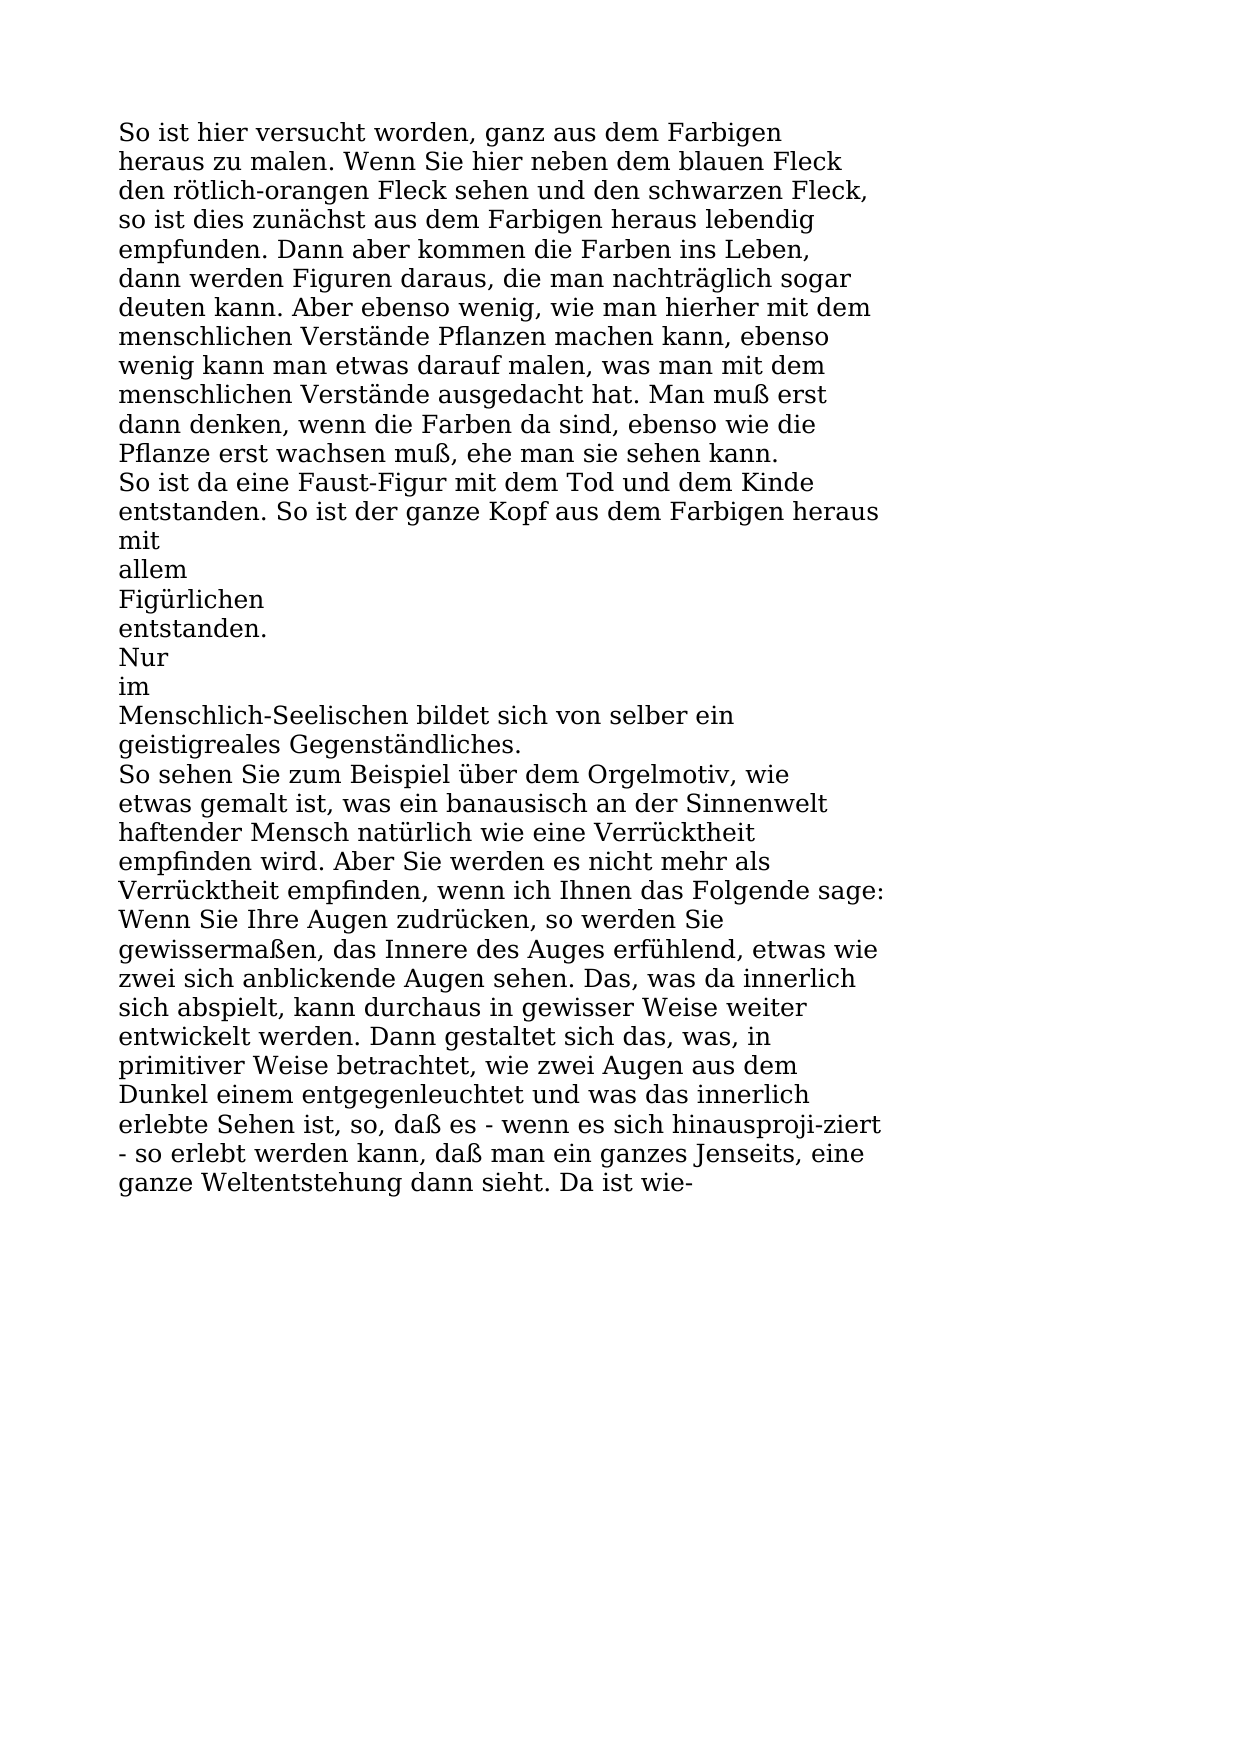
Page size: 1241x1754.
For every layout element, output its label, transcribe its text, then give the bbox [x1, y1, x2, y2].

text Dunkel einem entgegenleuchtet und was das innerlich [118, 1081, 1122, 1110]
text allem [118, 556, 1122, 585]
text menschlichen Verstände ausgedacht hat. Man muß erst [118, 381, 1122, 410]
text sich abspielt, kann durchaus in gewisser Weise weiter [118, 993, 1122, 1022]
text Wenn Sie Ihre Augen zudrücken, so werden Sie [118, 906, 1122, 935]
text so ist dies zunächst aus dem Farbigen heraus lebendig [118, 206, 1122, 235]
text heraus zu malen. Wenn Sie hier neben dem blauen Fleck [118, 147, 1122, 176]
text - so erlebt werden kann, daß man ein ganzes Jenseits, eine [118, 1139, 1122, 1168]
text zwei sich anblickende Augen sehen. Das, was da innerlich [118, 964, 1122, 993]
text ganze Weltentstehung dann sieht. Da ist wie- [118, 1168, 1122, 1197]
text wenig kann man etwas darauf malen, was man mit dem [118, 351, 1122, 381]
text So ist da eine Faust-Figur mit dem Tod und dem Kinde [118, 468, 1122, 497]
text So ist hier versucht worden, ganz aus dem Farbigen [118, 118, 1122, 147]
text Pflanze erst wachsen muß, ehe man sie sehen kann. [118, 439, 1122, 468]
text geistigreales Gegenständliches. [118, 731, 1122, 760]
text im [118, 672, 1122, 701]
text empfunden. Dann aber kommen die Farben ins Leben, [118, 235, 1122, 264]
text den rötlich-orangen Fleck sehen und den schwarzen Fleck, [118, 176, 1122, 206]
text entwickelt werden. Dann gestaltet sich das, was, in [118, 1022, 1122, 1051]
text Verrücktheit empfinden, wenn ich Ihnen das Folgende sage: [118, 876, 1122, 906]
text dann denken, wenn die Farben da sind, ebenso wie die [118, 410, 1122, 439]
text mit [118, 526, 1122, 556]
text gewissermaßen, das Innere des Auges erfühlend, etwas wie [118, 935, 1122, 964]
text etwas gemalt ist, was ein banausisch an der Sinnenwelt [118, 789, 1122, 818]
text dann werden Figuren daraus, die man nachträglich sogar [118, 264, 1122, 293]
text entstanden. [118, 614, 1122, 643]
text menschlichen Verstände Pflanzen machen kann, ebenso [118, 322, 1122, 351]
text erlebte Sehen ist, so, daß es - wenn es sich hinausproji-ziert [118, 1110, 1122, 1139]
text Menschlich-Seelischen bildet sich von selber ein [118, 701, 1122, 731]
text haftender Mensch natürlich wie eine Verrücktheit [118, 818, 1122, 847]
text So sehen Sie zum Beispiel über dem Orgelmotiv, wie [118, 760, 1122, 789]
text empfinden wird. Aber Sie werden es nicht mehr als [118, 847, 1122, 876]
text primitiver Weise betrachtet, wie zwei Augen aus dem [118, 1051, 1122, 1081]
text Figürlichen [118, 585, 1122, 614]
text deuten kann. Aber ebenso wenig, wie man hierher mit dem [118, 293, 1122, 322]
text Nur [118, 643, 1122, 672]
text entstanden. So ist der ganze Kopf aus dem Farbigen heraus [118, 497, 1122, 526]
